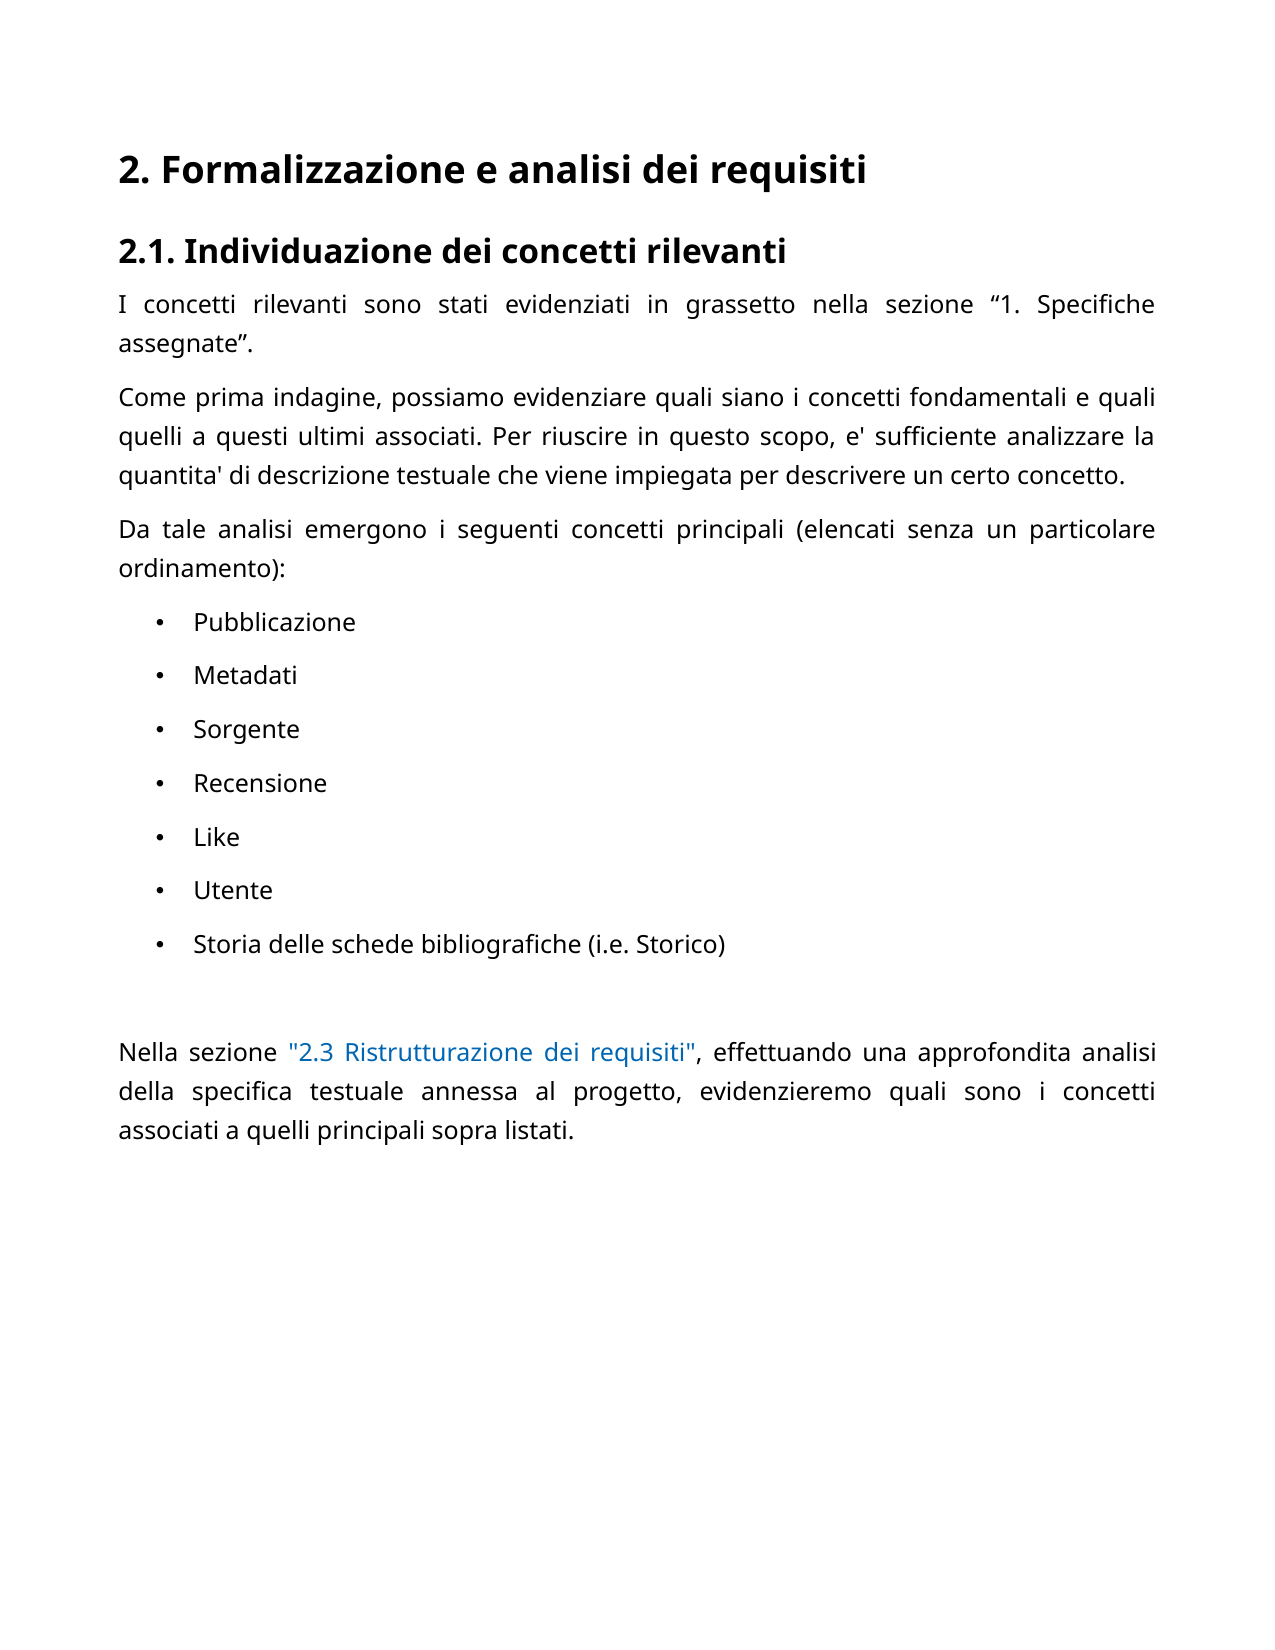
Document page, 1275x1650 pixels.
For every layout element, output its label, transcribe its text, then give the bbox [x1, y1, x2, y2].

text I concetti rilevanti sono stati evidenziati in grassetto nella sezione “1. Specifiche assegnate”. [118, 286, 1157, 359]
subtitle 2.1. Individuazione dei concetti rilevanti [118, 228, 1157, 274]
subtitle 2. Formalizzazione e analisi dei requisiti [118, 143, 1157, 195]
list Utente [156, 873, 1157, 907]
text Da tale analisi emergono i seguenti concetti principali (elencati senza un particolare ordinamento): [118, 511, 1157, 584]
text Nella sezione "2.3 Ristrutturazione dei requisiti", effettuando una approfondita analisi della specifica testuale annessa al progetto, evidenzieremo quali sono i concetti associati a quelli principali sopra listati. [118, 1034, 1157, 1147]
list Metadati [156, 658, 1157, 692]
text Come prima indagine, possiamo evidenziare quali siano i concetti fondamentali e quali quelli a questi ultimi associati. Per riuscire in questo scopo, e' sufficiente analizzare la quantita' di descrizione testuale che viene impiegata per descrivere un certo concetto. [118, 379, 1157, 492]
list Sorgente [156, 712, 1157, 746]
list Storia delle schede bibliografiche (i.e. Storico) [156, 927, 1157, 961]
list Like [156, 819, 1157, 853]
list Recensione [156, 766, 1157, 799]
list Pubblicazione [156, 604, 1157, 638]
